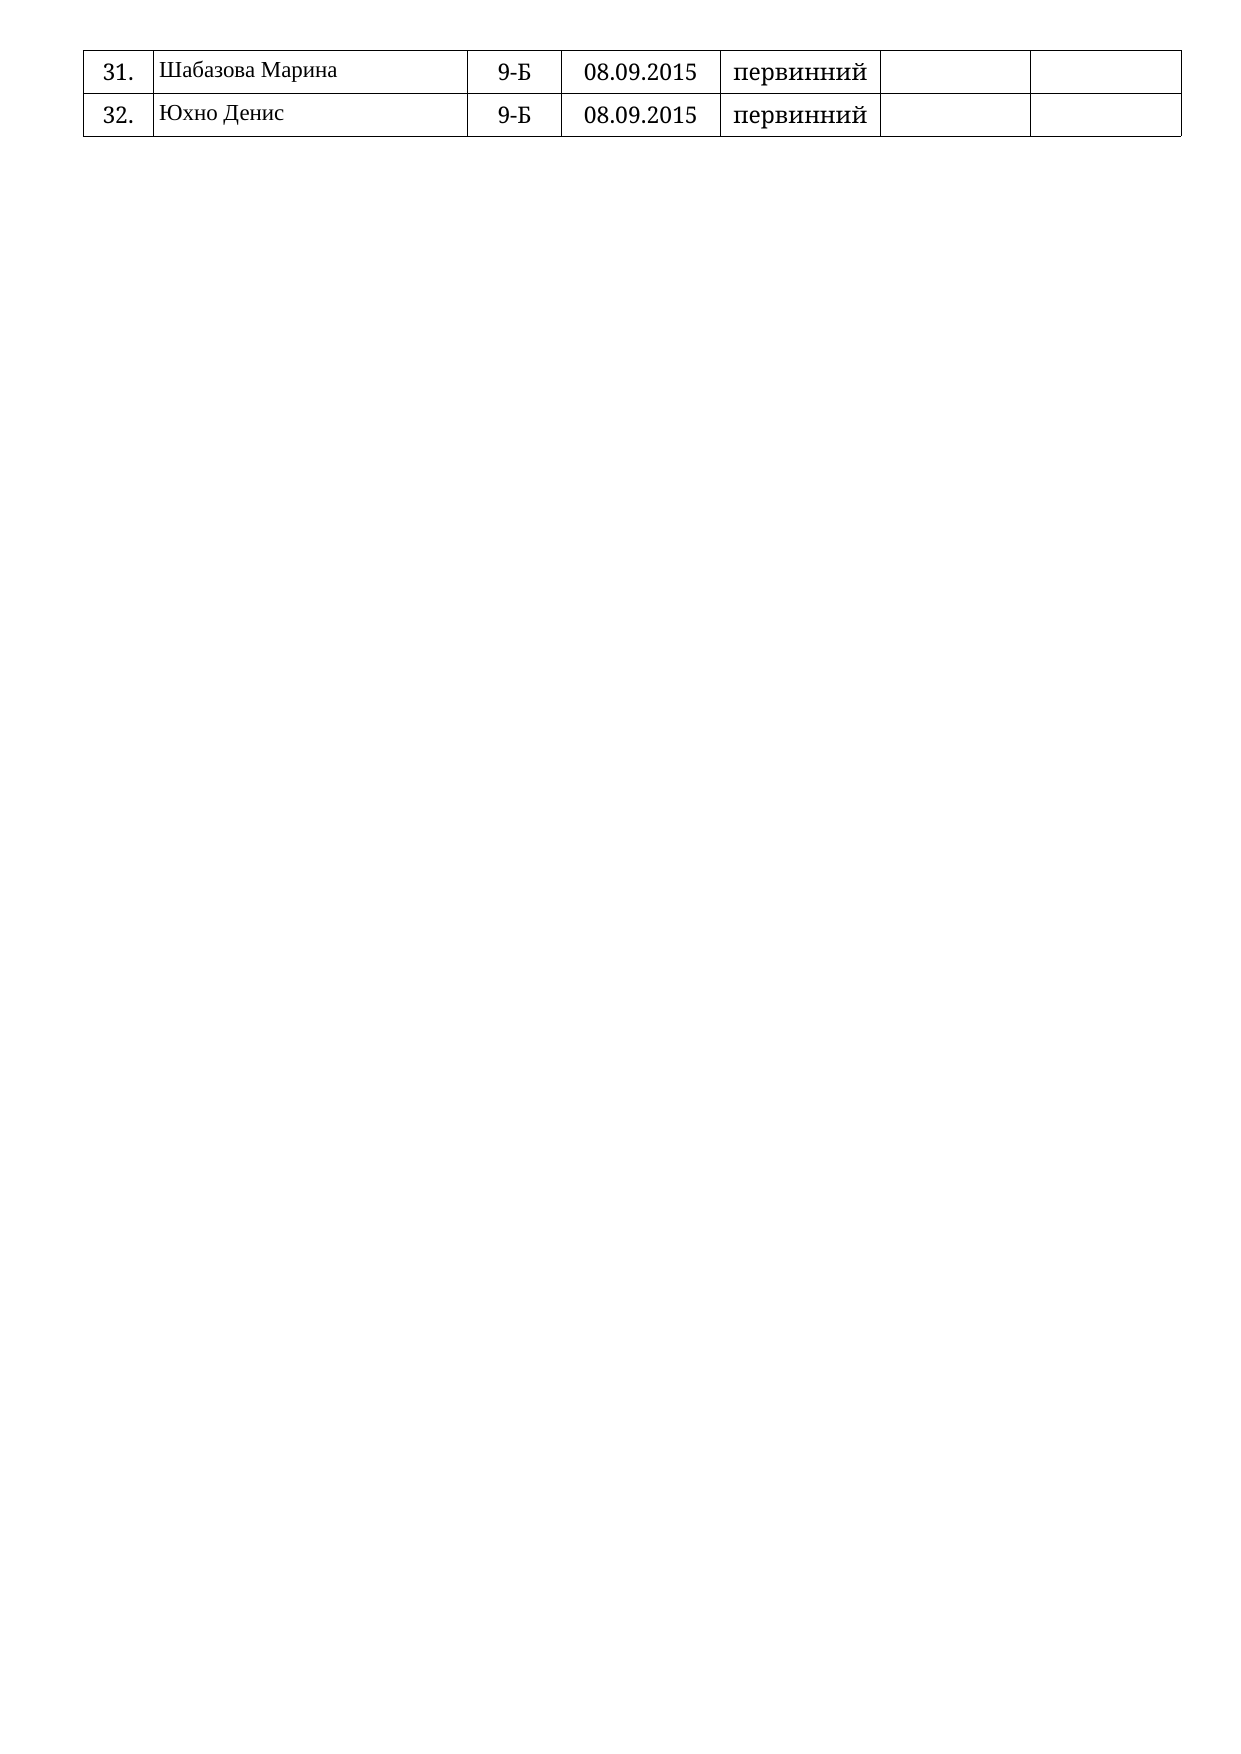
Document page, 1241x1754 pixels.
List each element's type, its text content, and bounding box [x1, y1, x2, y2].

table_cell 08.09.2015 [562, 51, 720, 93]
table_cell [1031, 51, 1181, 93]
table_cell [84, 94, 153, 136]
table_cell Юхно Денис [154, 94, 467, 136]
table_cell первинний [721, 94, 880, 136]
table_cell Шабазова Марина [154, 51, 467, 93]
table_cell первинний [721, 51, 880, 93]
table_cell [84, 51, 153, 93]
table_cell 9-Б [468, 94, 561, 136]
table_cell 9-Б [468, 51, 561, 93]
table_cell [881, 51, 1030, 93]
table_cell 08.09.2015 [562, 94, 720, 136]
table_cell [881, 94, 1030, 136]
table_cell [1031, 94, 1181, 136]
